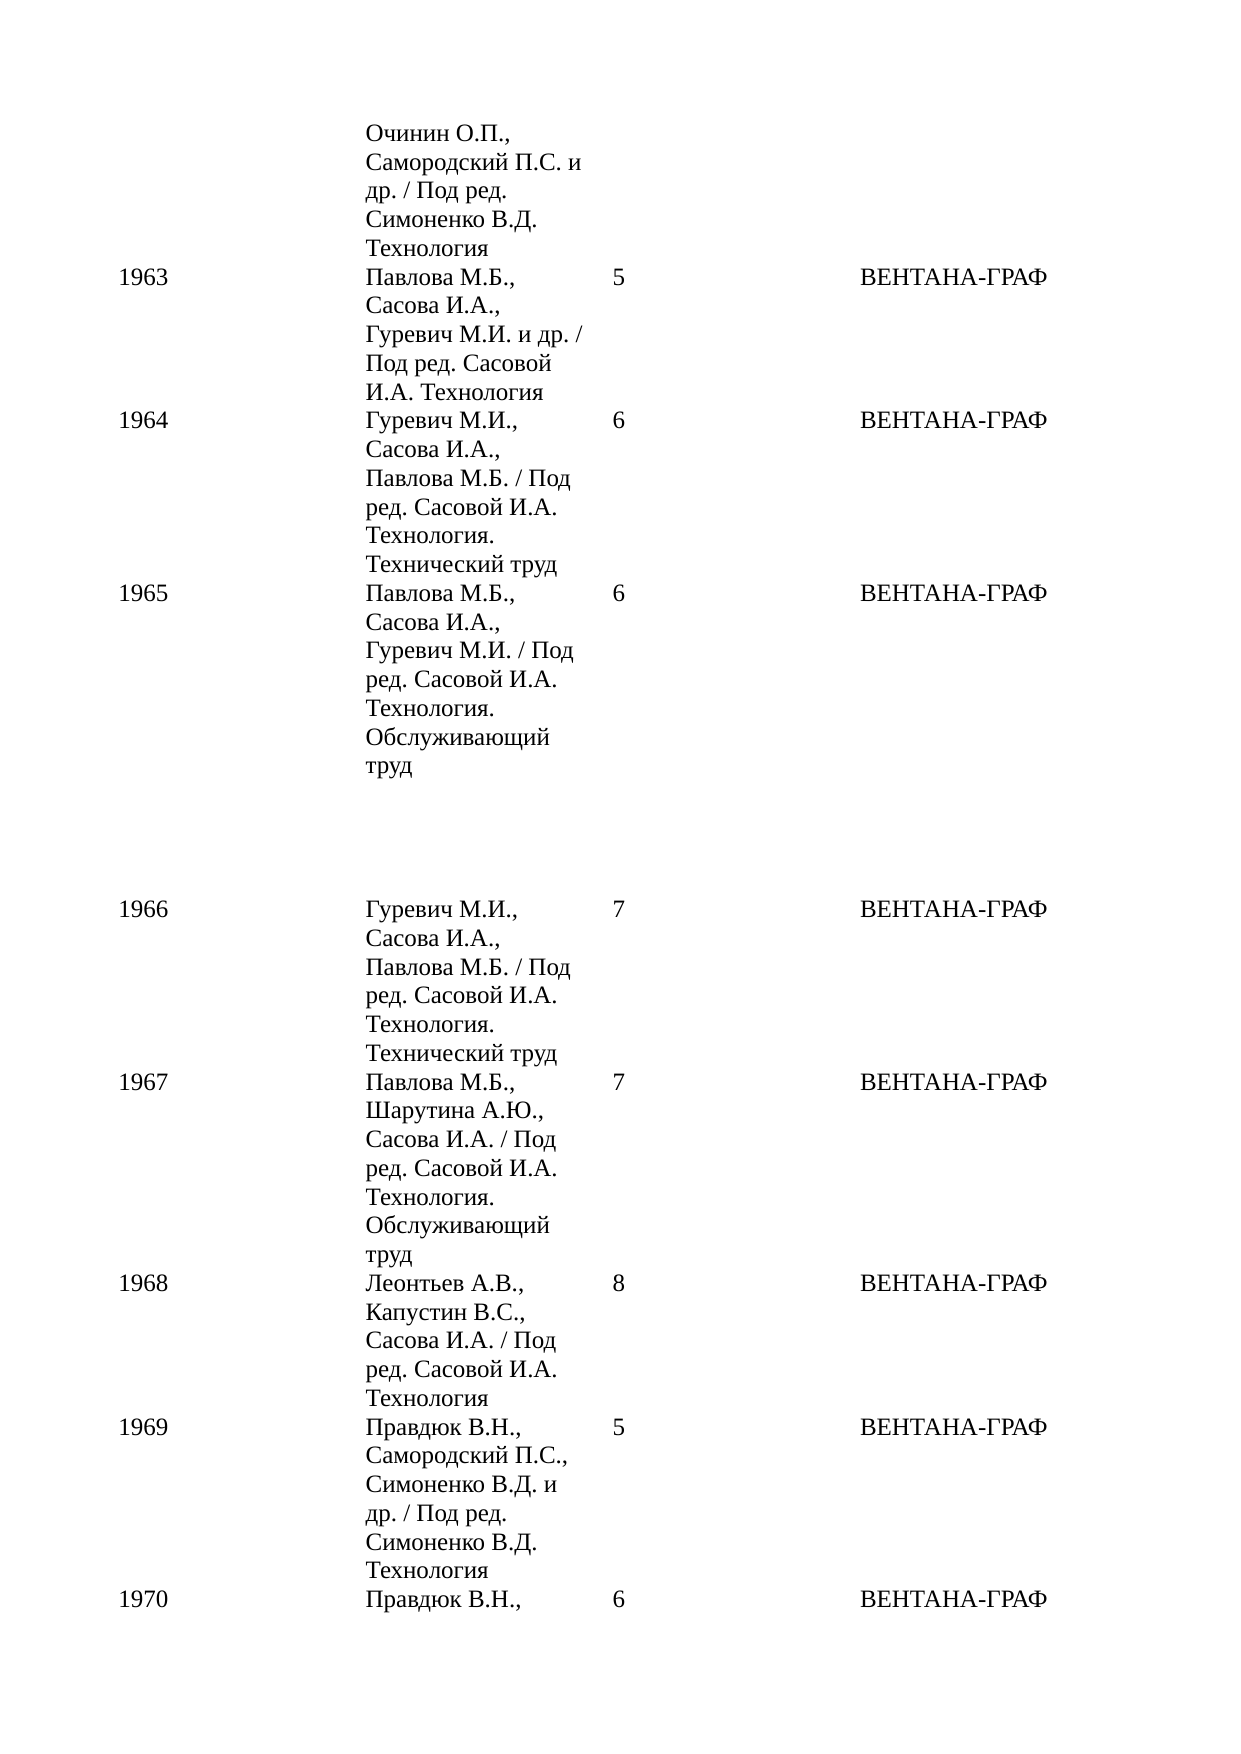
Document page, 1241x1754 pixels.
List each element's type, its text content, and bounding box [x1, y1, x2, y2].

table_cell [601, 118, 848, 262]
table_cell ВЕНТАНА-ГРАФ [849, 578, 1096, 779]
table_cell Павлова М.Б., Шарутина А.Ю., Сасова И.А. / Под ред. Сасовой И.А. Технология. Обслуживающий труд [354, 1067, 601, 1268]
table_cell 6 [601, 578, 848, 779]
table_cell ВЕНТАНА-ГРАФ [849, 262, 1096, 406]
table_cell [849, 118, 1096, 262]
table_cell 5 [601, 1412, 848, 1584]
table_header Гуревич М.И., Сасова И.А., Павлова М.Б. / Под ред. Сасовой И.А. Технология. Технический труд [354, 894, 601, 1067]
table_cell 7 [601, 1067, 848, 1268]
table_cell ВЕНТАНА-ГРАФ [849, 1268, 1096, 1412]
table_cell 6 [601, 1584, 848, 1636]
table_cell 1965 [107, 578, 354, 779]
table_cell ВЕНТАНА-ГРАФ [849, 1067, 1096, 1268]
table_cell ВЕНТАНА-ГРАФ [849, 406, 1096, 578]
table_cell [107, 118, 354, 262]
table_cell 1970 [107, 1584, 354, 1636]
table_header 7 [601, 894, 848, 1067]
table_cell Правдюк В.Н., Самородский П.С., Симоненко В.Д. и др. / Под ред. Симоненко В.Д. Технология [354, 1412, 601, 1584]
table_cell 1967 [107, 1067, 354, 1268]
table_cell Леонтьев А.В., Капустин В.С., Сасова И.А. / Под ред. Сасовой И.А. Технология [354, 1268, 601, 1412]
table_cell 6 [601, 406, 848, 578]
table_header ВЕНТАНА-ГРАФ [849, 894, 1096, 1067]
table_cell Павлова М.Б., Сасова И.А., Гуревич М.И. / Под ред. Сасовой И.А. Технология. Обслуживающий труд [354, 578, 601, 779]
table_cell ВЕНТАНА-ГРАФ [849, 1412, 1096, 1584]
table_cell 1963 [107, 262, 354, 406]
table_header 1966 [107, 894, 354, 1067]
table_cell 8 [601, 1268, 848, 1412]
table_cell Павлова М.Б., Сасова И.А., Гуревич М.И. и др. / Под ред. Сасовой И.А. Технология [354, 262, 601, 406]
table_cell Правдюк В.Н., [354, 1584, 601, 1636]
table_cell ВЕНТАНА-ГРАФ [849, 1584, 1096, 1636]
table_cell Гуревич М.И., Сасова И.А., Павлова М.Б. / Под ред. Сасовой И.А. Технология. Технический труд [354, 406, 601, 578]
table_cell 5 [601, 262, 848, 406]
table_cell Очинин О.П., Самородский П.С. и др. / Под ред. Симоненко В.Д. Технология [354, 118, 601, 262]
table_cell 1968 [107, 1268, 354, 1412]
table_cell 1964 [107, 406, 354, 578]
table_cell 1969 [107, 1412, 354, 1584]
